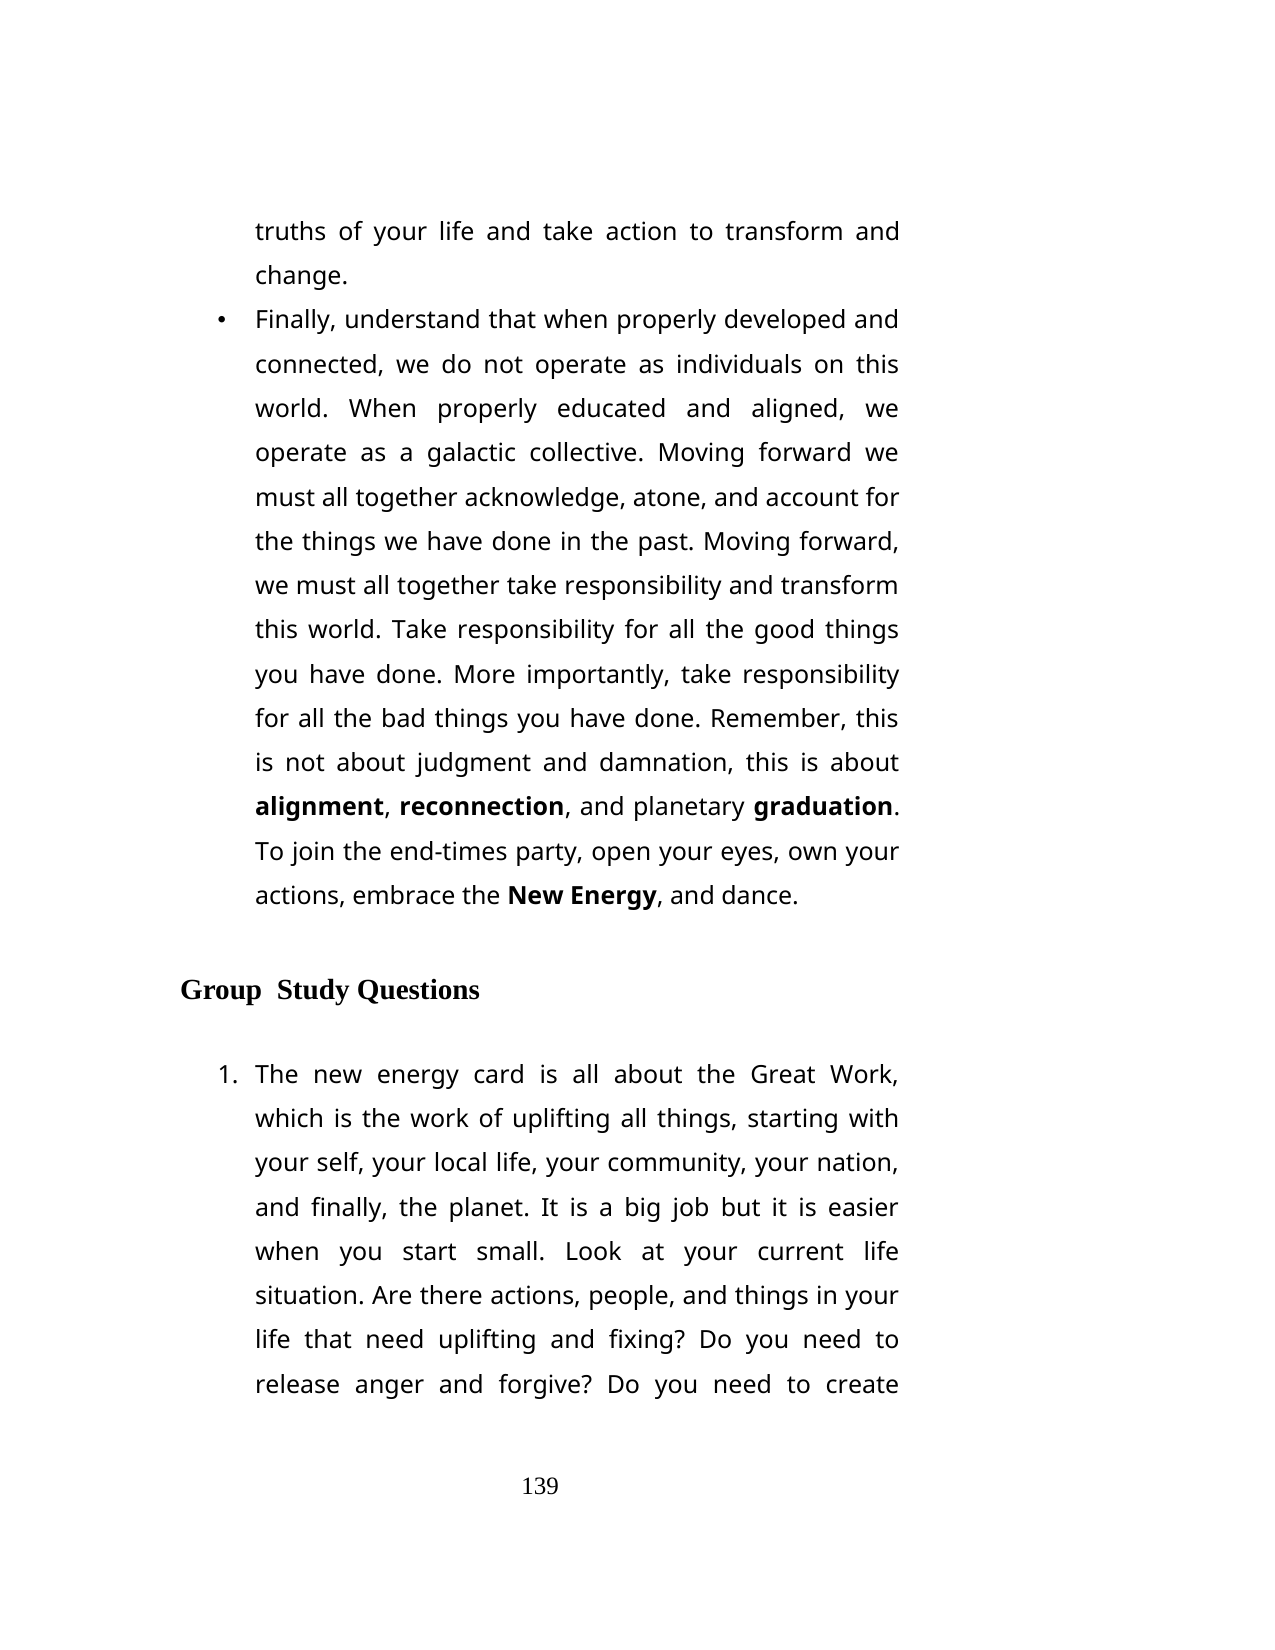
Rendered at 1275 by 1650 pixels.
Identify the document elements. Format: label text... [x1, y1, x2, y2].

list Finally, understand that when properly developed and connected, we do not operate as individuals on this world. When properly educated and aligned, we operate as a galactic collective. Moving forward we must all together acknowledge, atone, and account for the things we have done in the past. Moving forward, we must all together take responsibility and transform this world. Take responsibility for all the good things you have done. More importantly, take responsibility for all the bad things you have done. Remember, this is not about judgment and damnation, this is about alignment, reconnection, and planetary graduation. To join the end-times party, open your eyes, own your actions, embrace the New Energy, and dance. [217, 302, 900, 912]
list truths of your life and take action to transform and change. [217, 213, 900, 292]
subtitle Group Study Questions [180, 972, 900, 1006]
list The new energy card is all about the Great Work, which is the work of uplifting all things, starting with your self, your local life, your community, your nation, and finally, the planet. It is a big job but it is easier when you start small. Look at your current life situation. Are there actions, people, and things in your life that need uplifting and fixing? Do you need to release anger and forgive? Do you need to create [217, 1056, 900, 1400]
